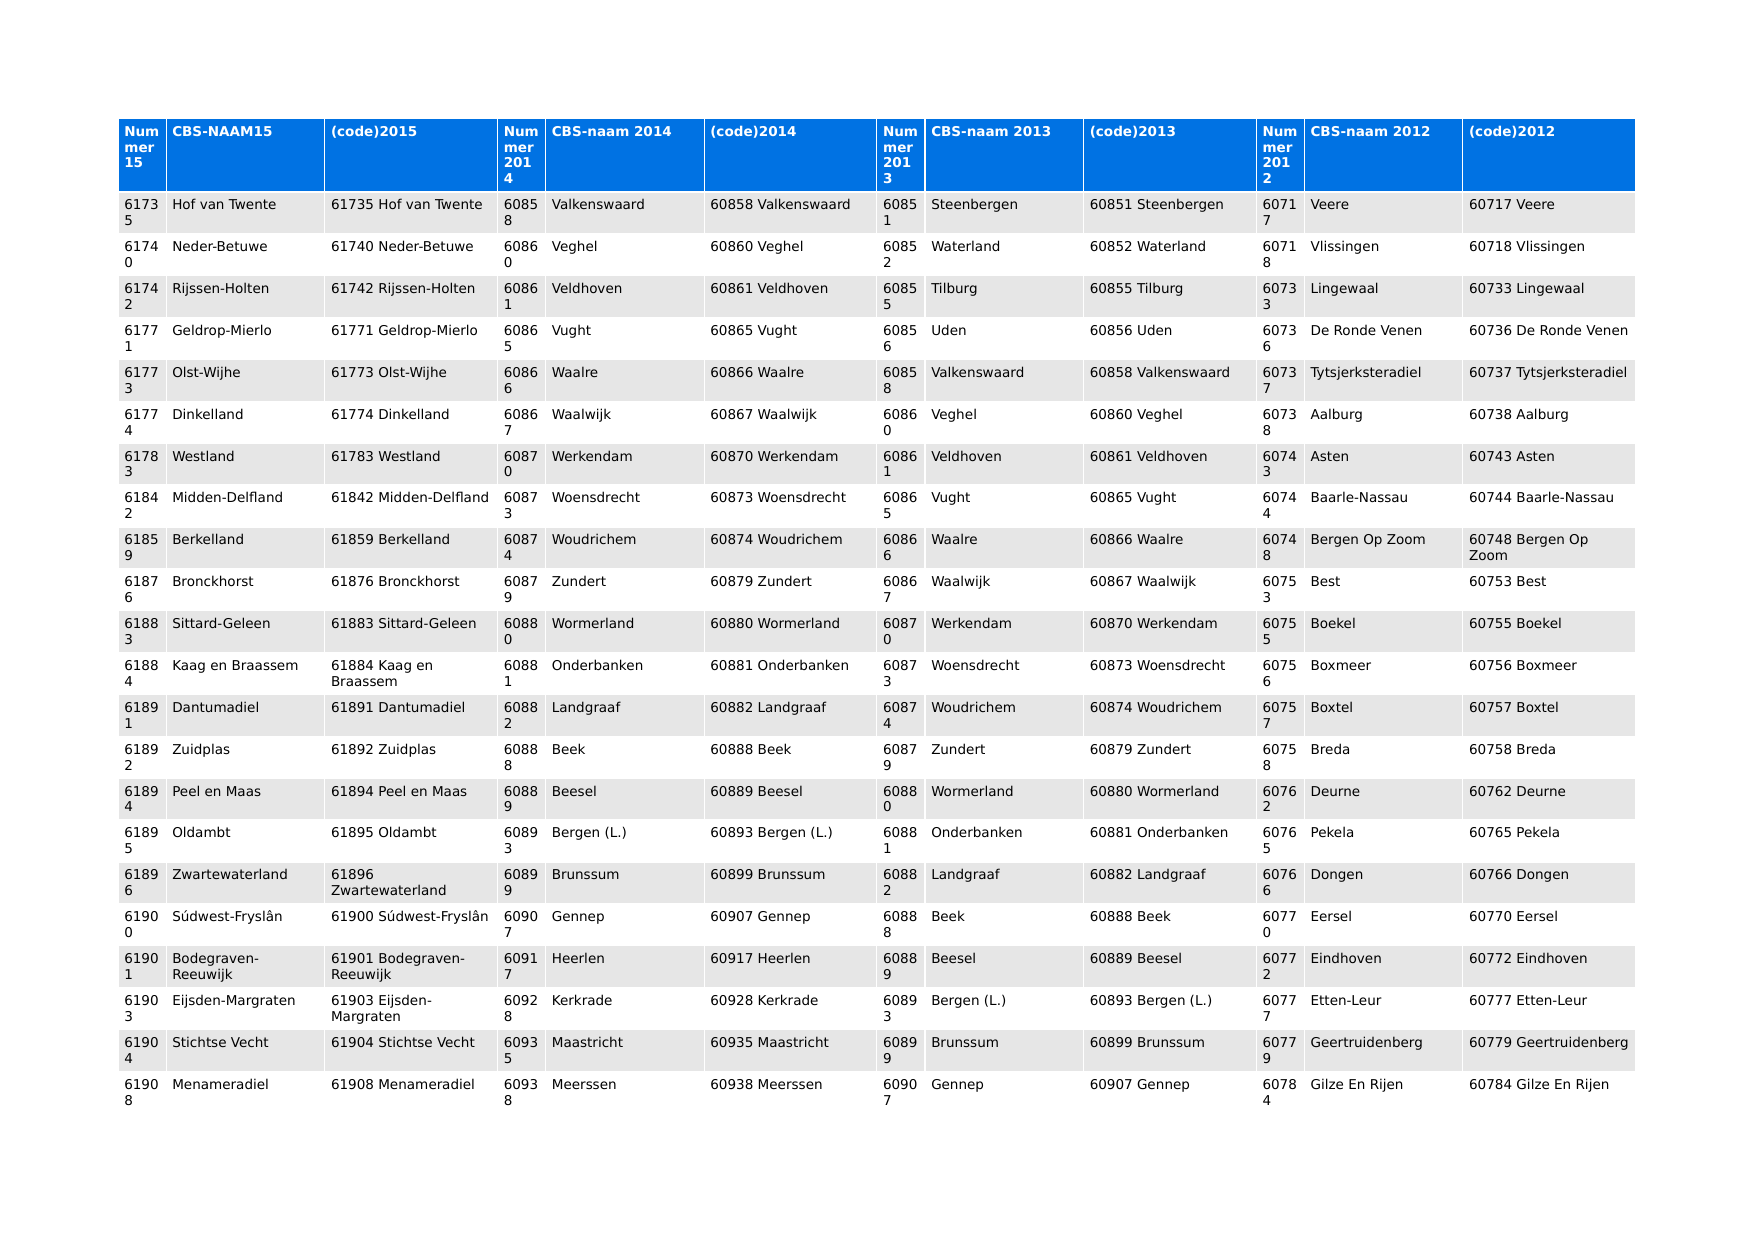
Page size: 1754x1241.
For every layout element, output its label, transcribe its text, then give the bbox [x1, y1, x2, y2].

table_cell 60770 Eersel [1463, 904, 1635, 945]
table_cell 61900 [119, 904, 166, 945]
table_cell 60865 [498, 318, 545, 359]
table_cell 61891 [119, 695, 166, 736]
table_cell 60743 Asten [1463, 444, 1635, 484]
table_cell 61876 [119, 569, 166, 610]
table_cell 61783 [119, 444, 166, 484]
table_cell 60893 Bergen (L.) [705, 821, 876, 861]
table_cell Menameradiel [167, 1072, 324, 1113]
table_cell 60888 Beek [705, 737, 876, 778]
table_cell 60784 Gilze En Rijen [1463, 1072, 1635, 1113]
table_cell Bergen (L.) [926, 988, 1083, 1029]
table_cell 61892 [119, 737, 166, 778]
table_cell 60779 Geertruidenberg [1463, 1030, 1635, 1071]
table_cell Werkendam [546, 444, 704, 484]
table_cell 61903 [119, 988, 166, 1029]
table_cell 60888 [877, 904, 924, 945]
table_cell 60757 [1257, 695, 1304, 736]
table_cell Baarle-Nassau [1305, 486, 1462, 526]
table_cell Bodegraven-Reeuwijk [167, 946, 324, 987]
table_cell Valkenswaard [546, 193, 704, 233]
table_cell 60757 Boxtel [1463, 695, 1635, 736]
table_cell 60748 [1257, 528, 1304, 568]
table_cell 60765 [1257, 821, 1304, 861]
table_cell 60893 [877, 988, 924, 1029]
table_cell 60874 Woudrichem [1084, 695, 1256, 736]
table_cell 61884 [119, 653, 166, 694]
table_cell Breda [1305, 737, 1462, 778]
table_cell Waalwijk [546, 402, 704, 443]
table_cell 60873 [877, 653, 924, 694]
table_cell 60889 [498, 779, 545, 819]
table_cell Waterland [926, 234, 1083, 275]
table_cell Boekel [1305, 611, 1462, 652]
table_cell 60899 [877, 1030, 924, 1071]
table_header (code)2012 [1463, 119, 1635, 191]
table_cell 60893 [498, 821, 545, 861]
table_cell Onderbanken [546, 653, 704, 694]
table_cell Bergen (L.) [546, 821, 704, 861]
table_cell 60899 Brunssum [1084, 1030, 1256, 1071]
table_cell Vught [546, 318, 704, 359]
table_cell 61773 Olst-Wijhe [325, 360, 497, 401]
table_cell Kaag en Braassem [167, 653, 324, 694]
table_cell 61735 [119, 193, 166, 233]
table_cell Lingewaal [1305, 276, 1462, 317]
table_cell 60765 Pekela [1463, 821, 1635, 861]
table_cell Gennep [926, 1072, 1083, 1113]
table_cell 61904 [119, 1030, 166, 1071]
table_cell 60935 [498, 1030, 545, 1071]
table_cell 60893 Bergen (L.) [1084, 988, 1256, 1029]
table_cell Zwartewaterland [167, 863, 324, 903]
table_cell Veghel [926, 402, 1083, 443]
table_cell 60917 [498, 946, 545, 987]
table_cell Woensdrecht [926, 653, 1083, 694]
table_cell 60856 [877, 318, 924, 359]
table_cell 61742 Rijssen-Holten [325, 276, 497, 317]
table_cell 60870 [877, 611, 924, 652]
table_cell 60756 Boxmeer [1463, 653, 1635, 694]
table_cell 60888 [498, 737, 545, 778]
table_cell Zundert [926, 737, 1083, 778]
table_cell Wormerland [926, 779, 1083, 819]
table_cell 60756 [1257, 653, 1304, 694]
table_cell 60858 Valkenswaard [1084, 360, 1256, 401]
table_cell 60880 [877, 779, 924, 819]
table_cell 60860 [498, 234, 545, 275]
table_cell Veldhoven [546, 276, 704, 317]
table_cell Gilze En Rijen [1305, 1072, 1462, 1113]
table_cell Gennep [546, 904, 704, 945]
table_cell 60907 [877, 1072, 924, 1113]
table_cell 61740 [119, 234, 166, 275]
table_cell 60748 Bergen Op Zoom [1463, 528, 1635, 568]
table_cell 60738 [1257, 402, 1304, 443]
table_cell Rijssen-Holten [167, 276, 324, 317]
table_cell Waalre [926, 528, 1083, 568]
table_header Nummer 2012 [1257, 119, 1304, 191]
table_cell 60762 [1257, 779, 1304, 819]
table_cell 61876 Bronckhorst [325, 569, 497, 610]
table_cell 61774 [119, 402, 166, 443]
table_header Nummer 2013 [877, 119, 924, 191]
table_cell 61904 Stichtse Vecht [325, 1030, 497, 1071]
table_cell 60907 [498, 904, 545, 945]
table_cell 61771 Geldrop-Mierlo [325, 318, 497, 359]
table_cell 60718 Vlissingen [1463, 234, 1635, 275]
table_cell 60881 Onderbanken [1084, 821, 1256, 861]
table_cell 60870 Werkendam [1084, 611, 1256, 652]
table_cell Pekela [1305, 821, 1462, 861]
table_cell Veldhoven [926, 444, 1083, 484]
table_cell 61842 [119, 486, 166, 526]
table_cell Uden [926, 318, 1083, 359]
table_cell Boxmeer [1305, 653, 1462, 694]
table_cell 60755 [1257, 611, 1304, 652]
table_cell 61895 Oldambt [325, 821, 497, 861]
table_header Nummer 2014 [498, 119, 545, 191]
table_cell 60879 [498, 569, 545, 610]
table_cell Kerkrade [546, 988, 704, 1029]
table_cell 60861 [877, 444, 924, 484]
table_header CBS-naam 2013 [926, 119, 1083, 191]
table_cell 60738 Aalburg [1463, 402, 1635, 443]
table_cell 61859 [119, 528, 166, 568]
table_cell 60866 Waalre [1084, 528, 1256, 568]
table_cell 60865 [877, 486, 924, 526]
table_cell 60733 [1257, 276, 1304, 317]
table_cell 60899 Brunssum [705, 863, 876, 903]
table_cell Veghel [546, 234, 704, 275]
table_cell 61735 Hof van Twente [325, 193, 497, 233]
table_cell De Ronde Venen [1305, 318, 1462, 359]
table_cell 60733 Lingewaal [1463, 276, 1635, 317]
table_cell 60852 [877, 234, 924, 275]
table_cell 61894 [119, 779, 166, 819]
table_cell Eijsden-Margraten [167, 988, 324, 1029]
table_cell 60867 Waalwijk [705, 402, 876, 443]
table_cell 60889 [877, 946, 924, 987]
table_cell 60772 Eindhoven [1463, 946, 1635, 987]
table_cell 60758 Breda [1463, 737, 1635, 778]
table_cell 60758 [1257, 737, 1304, 778]
table_cell Deurne [1305, 779, 1462, 819]
table_cell 60899 [498, 863, 545, 903]
table_cell 60766 [1257, 863, 1304, 903]
table_cell 60777 Etten-Leur [1463, 988, 1635, 1029]
table_cell 60855 Tilburg [1084, 276, 1256, 317]
table_cell Sittard-Geleen [167, 611, 324, 652]
table_cell 60880 [498, 611, 545, 652]
table_cell Midden-Delfland [167, 486, 324, 526]
table_cell 60865 Vught [705, 318, 876, 359]
table_cell 60755 Boekel [1463, 611, 1635, 652]
table_cell 61883 [119, 611, 166, 652]
table_cell 60866 [877, 528, 924, 568]
table_cell Bronckhorst [167, 569, 324, 610]
table_cell 60867 [498, 402, 545, 443]
table_cell Best [1305, 569, 1462, 610]
table_cell 60718 [1257, 234, 1304, 275]
table_header (code)2014 [705, 119, 876, 191]
table_cell Geertruidenberg [1305, 1030, 1462, 1071]
table_header CBS-naam 2014 [546, 119, 704, 191]
table_cell Heerlen [546, 946, 704, 987]
table_cell 60881 [498, 653, 545, 694]
table_cell 60873 Woensdrecht [705, 486, 876, 526]
table_cell 60873 Woensdrecht [1084, 653, 1256, 694]
table_cell 60743 [1257, 444, 1304, 484]
table_cell Stichtse Vecht [167, 1030, 324, 1071]
table_cell 60861 [498, 276, 545, 317]
table_cell 60879 Zundert [705, 569, 876, 610]
table_cell 60907 Gennep [1084, 1072, 1256, 1113]
table_cell 60917 Heerlen [705, 946, 876, 987]
table_cell Tilburg [926, 276, 1083, 317]
table_cell Aalburg [1305, 402, 1462, 443]
table_cell 61896 Zwartewaterland [325, 863, 497, 903]
table_cell Dinkelland [167, 402, 324, 443]
table_cell 60880 Wormerland [705, 611, 876, 652]
table_cell 60777 [1257, 988, 1304, 1029]
table_cell Landgraaf [546, 695, 704, 736]
table_cell 60888 Beek [1084, 904, 1256, 945]
table_cell Valkenswaard [926, 360, 1083, 401]
table_cell 60882 Landgraaf [705, 695, 876, 736]
table_cell 60928 Kerkrade [705, 988, 876, 1029]
table_cell 60861 Veldhoven [705, 276, 876, 317]
table_cell 60874 Woudrichem [705, 528, 876, 568]
table_cell Boxtel [1305, 695, 1462, 736]
table_cell Geldrop-Mierlo [167, 318, 324, 359]
table_cell 60881 Onderbanken [705, 653, 876, 694]
table_cell Zuidplas [167, 737, 324, 778]
table_cell 60881 [877, 821, 924, 861]
table_cell 60852 Waterland [1084, 234, 1256, 275]
table_cell 60858 [877, 360, 924, 401]
table_cell 60865 Vught [1084, 486, 1256, 526]
table_cell Súdwest-Fryslân [167, 904, 324, 945]
table_cell Beesel [546, 779, 704, 819]
table_cell 60879 [877, 737, 924, 778]
table_cell 60770 [1257, 904, 1304, 945]
table_cell 60737 [1257, 360, 1304, 401]
table_cell Peel en Maas [167, 779, 324, 819]
table_cell 60744 [1257, 486, 1304, 526]
table_cell 61771 [119, 318, 166, 359]
table_cell 61783 Westland [325, 444, 497, 484]
table_cell 61896 [119, 863, 166, 903]
table_cell 60882 [877, 863, 924, 903]
table_cell 61774 Dinkelland [325, 402, 497, 443]
table_cell Waalwijk [926, 569, 1083, 610]
table_cell 60717 Veere [1463, 193, 1635, 233]
table_header Nummer 15 [119, 119, 166, 191]
table_cell 61742 [119, 276, 166, 317]
table_cell 60766 Dongen [1463, 863, 1635, 903]
table_cell 61901 Bodegraven-Reeuwijk [325, 946, 497, 987]
table_cell 60870 Werkendam [705, 444, 876, 484]
table_cell 60880 Wormerland [1084, 779, 1256, 819]
table_cell Maastricht [546, 1030, 704, 1071]
table_cell 60866 [498, 360, 545, 401]
table_cell 61908 Menameradiel [325, 1072, 497, 1113]
table_cell Beek [546, 737, 704, 778]
table_cell 60856 Uden [1084, 318, 1256, 359]
table_cell Beesel [926, 946, 1083, 987]
table_cell Brunssum [926, 1030, 1083, 1071]
table_header CBS-NAAM15 [167, 119, 324, 191]
table_cell 60873 [498, 486, 545, 526]
table_cell Beek [926, 904, 1083, 945]
table_cell 61859 Berkelland [325, 528, 497, 568]
table_cell 60855 [877, 276, 924, 317]
table_cell 61740 Neder-Betuwe [325, 234, 497, 275]
table_cell Woudrichem [926, 695, 1083, 736]
table_cell Etten-Leur [1305, 988, 1462, 1029]
table_cell 60889 Beesel [1084, 946, 1256, 987]
table_cell Vught [926, 486, 1083, 526]
table_cell 60762 Deurne [1463, 779, 1635, 819]
table_cell 61883 Sittard-Geleen [325, 611, 497, 652]
table_cell Vlissingen [1305, 234, 1462, 275]
table_cell 61900 Súdwest-Fryslân [325, 904, 497, 945]
table_cell Landgraaf [926, 863, 1083, 903]
table_cell Zundert [546, 569, 704, 610]
table_cell 60874 [877, 695, 924, 736]
table_cell 60851 Steenbergen [1084, 193, 1256, 233]
table_cell 60860 Veghel [1084, 402, 1256, 443]
table_cell 60938 Meerssen [705, 1072, 876, 1113]
table_cell Berkelland [167, 528, 324, 568]
table_cell 60935 Maastricht [705, 1030, 876, 1071]
table_cell Wormerland [546, 611, 704, 652]
table_header CBS-naam 2012 [1305, 119, 1462, 191]
table_cell Dantumadiel [167, 695, 324, 736]
table_cell 60772 [1257, 946, 1304, 987]
table_cell 60867 Waalwijk [1084, 569, 1256, 610]
table_cell 60860 Veghel [705, 234, 876, 275]
table_cell Hof van Twente [167, 193, 324, 233]
table_cell 60938 [498, 1072, 545, 1113]
table_cell 60861 Veldhoven [1084, 444, 1256, 484]
table_cell 61903 Eijsden-Margraten [325, 988, 497, 1029]
table_cell 60870 [498, 444, 545, 484]
table_cell Neder-Betuwe [167, 234, 324, 275]
table_cell 61894 Peel en Maas [325, 779, 497, 819]
table_cell Werkendam [926, 611, 1083, 652]
table_cell 60736 De Ronde Venen [1463, 318, 1635, 359]
table_cell 60736 [1257, 318, 1304, 359]
table_cell Eindhoven [1305, 946, 1462, 987]
table_cell 60860 [877, 402, 924, 443]
table_cell Woudrichem [546, 528, 704, 568]
table_cell Asten [1305, 444, 1462, 484]
table_cell 60889 Beesel [705, 779, 876, 819]
table_cell 61884 Kaag en Braassem [325, 653, 497, 694]
table_cell Bergen Op Zoom [1305, 528, 1462, 568]
table_cell Veere [1305, 193, 1462, 233]
table_cell 60717 [1257, 193, 1304, 233]
table_cell Onderbanken [926, 821, 1083, 861]
table_cell 61892 Zuidplas [325, 737, 497, 778]
table_cell 60907 Gennep [705, 904, 876, 945]
table_header (code)2013 [1084, 119, 1256, 191]
table_cell 60744 Baarle-Nassau [1463, 486, 1635, 526]
table_cell 61895 [119, 821, 166, 861]
table_cell 61891 Dantumadiel [325, 695, 497, 736]
table_cell 60858 [498, 193, 545, 233]
table_cell Eersel [1305, 904, 1462, 945]
table_cell 60879 Zundert [1084, 737, 1256, 778]
table_cell 61842 Midden-Delfland [325, 486, 497, 526]
table_cell 60866 Waalre [705, 360, 876, 401]
table_cell 61901 [119, 946, 166, 987]
table_cell Waalre [546, 360, 704, 401]
table_cell 60882 Landgraaf [1084, 863, 1256, 903]
table_cell Woensdrecht [546, 486, 704, 526]
table_cell 60882 [498, 695, 545, 736]
table_cell 60779 [1257, 1030, 1304, 1071]
table_cell Brunssum [546, 863, 704, 903]
table_cell 60753 Best [1463, 569, 1635, 610]
table_cell Dongen [1305, 863, 1462, 903]
table_cell 60753 [1257, 569, 1304, 610]
table_cell 60851 [877, 193, 924, 233]
table_cell Steenbergen [926, 193, 1083, 233]
table_cell 61773 [119, 360, 166, 401]
table_cell Oldambt [167, 821, 324, 861]
table_cell 60928 [498, 988, 545, 1029]
table_cell 61908 [119, 1072, 166, 1113]
table_cell Tytsjerksteradiel [1305, 360, 1462, 401]
table_cell 60858 Valkenswaard [705, 193, 876, 233]
table_header (code)2015 [325, 119, 497, 191]
table_cell 60874 [498, 528, 545, 568]
table_cell Westland [167, 444, 324, 484]
table_cell 60867 [877, 569, 924, 610]
table_cell Meerssen [546, 1072, 704, 1113]
table_cell 60737 Tytsjerksteradiel [1463, 360, 1635, 401]
table_cell Olst-Wijhe [167, 360, 324, 401]
table_cell 60784 [1257, 1072, 1304, 1113]
